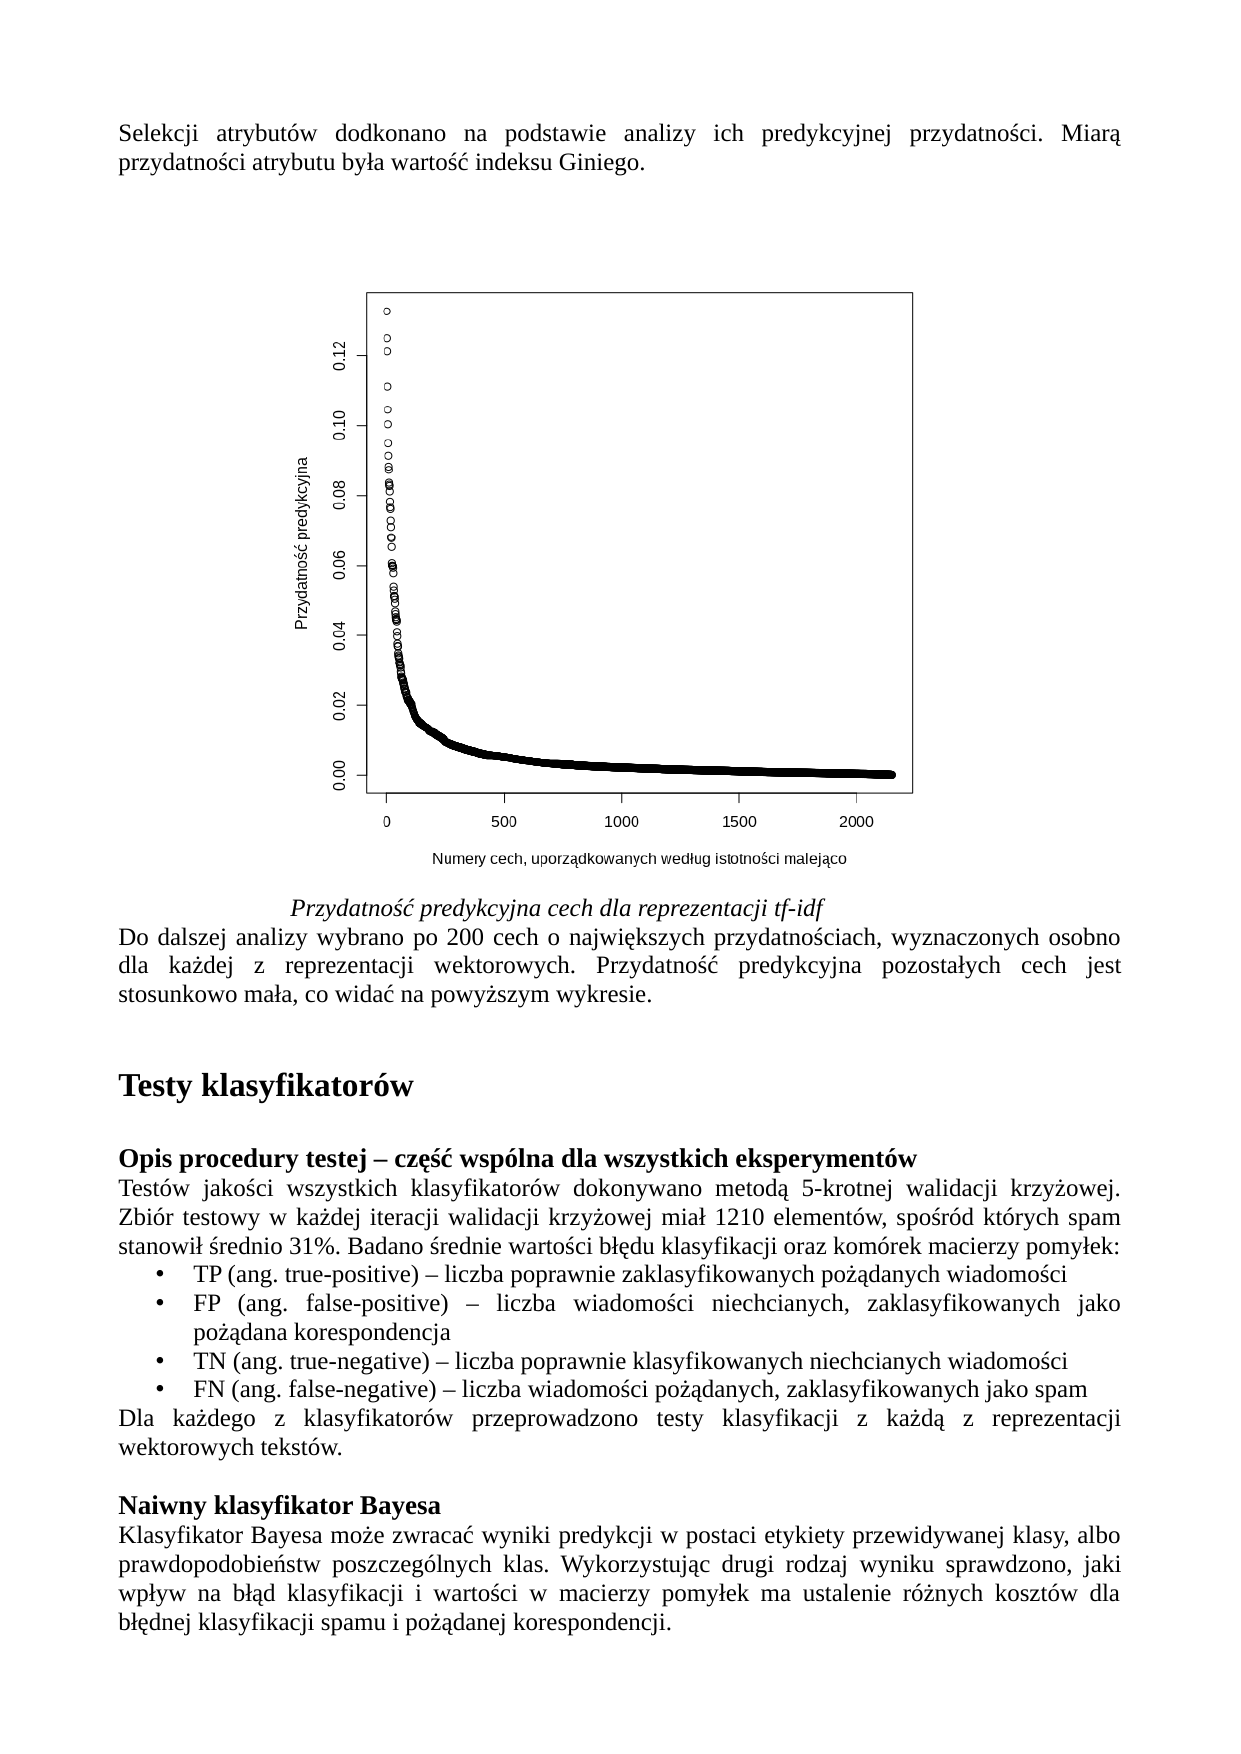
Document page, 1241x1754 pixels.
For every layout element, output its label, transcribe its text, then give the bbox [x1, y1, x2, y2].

text Testy klasyfikatorów [118, 1065, 1122, 1104]
text Do dalszej analizy wybrano po 200 cech o największych przydatnościach, wyznaczonych osobno dla każdej z reprezentacji wektorowych. Przydatność predykcyjna pozostałych cech jest stosunkowo mała, co widać na powyższym wykresie. [118, 204, 1122, 1008]
text Naiwny klasyfikator Bayesa [118, 1489, 1122, 1521]
list FP (ang. false-positive) – liczba wiadomości niechcianych, zaklasyfikowanych jako pożądana korespondencja [156, 1288, 1122, 1346]
list TP (ang. true-positive) – liczba poprawnie zaklasyfikowanych pożądanych wiadomości [156, 1259, 1122, 1288]
list FN (ang. false-negative) – liczba wiadomości pożądanych, zaklasyfikowanych jako spam [156, 1374, 1122, 1403]
list TN (ang. true-negative) – liczba poprawnie klasyfikowanych niechcianych wiadomości [156, 1346, 1122, 1374]
picture [290, 216, 950, 888]
text Testów jakości wszystkich klasyfikatorów dokonywano metodą 5-krotnej walidacji krzyżowej. Zbiór testowy w każdej iteracji walidacji krzyżowej miał 1210 elementów, spośród których spam stanowił średnio 31%. Badano średnie wartości błędu klasyfikacji oraz komórek macierzy pomyłek: [118, 1173, 1122, 1259]
text Dla każdego z klasyfikatorów przeprowadzono testy klasyfikacji z każdą z reprezentacji wektorowych tekstów. [118, 1403, 1122, 1461]
text Selekcji atrybutów dodkonano na podstawie analizy ich predykcyjnej przydatności. Miarą przydatności atrybutu była wartość indeksu Giniego. [118, 118, 1122, 176]
text Opis procedury testej – część wspólna dla wszystkich eksperymentów [118, 1142, 1122, 1173]
text Przydatność predykcyjna cech dla reprezentacji tf-idf [290, 888, 950, 922]
text Klasyfikator Bayesa może zwracać wyniki predykcji w postaci etykiety przewidywanej klasy, albo prawdopodobieństw poszczególnych klas. Wykorzystując drugi rodzaj wyniku sprawdzono, jaki wpływ na błąd klasyfikacji i wartości w macierzy pomyłek ma ustalenie różnych kosztów dla błędnej klasyfikacji spamu i pożądanej korespondencji. [118, 1521, 1122, 1636]
